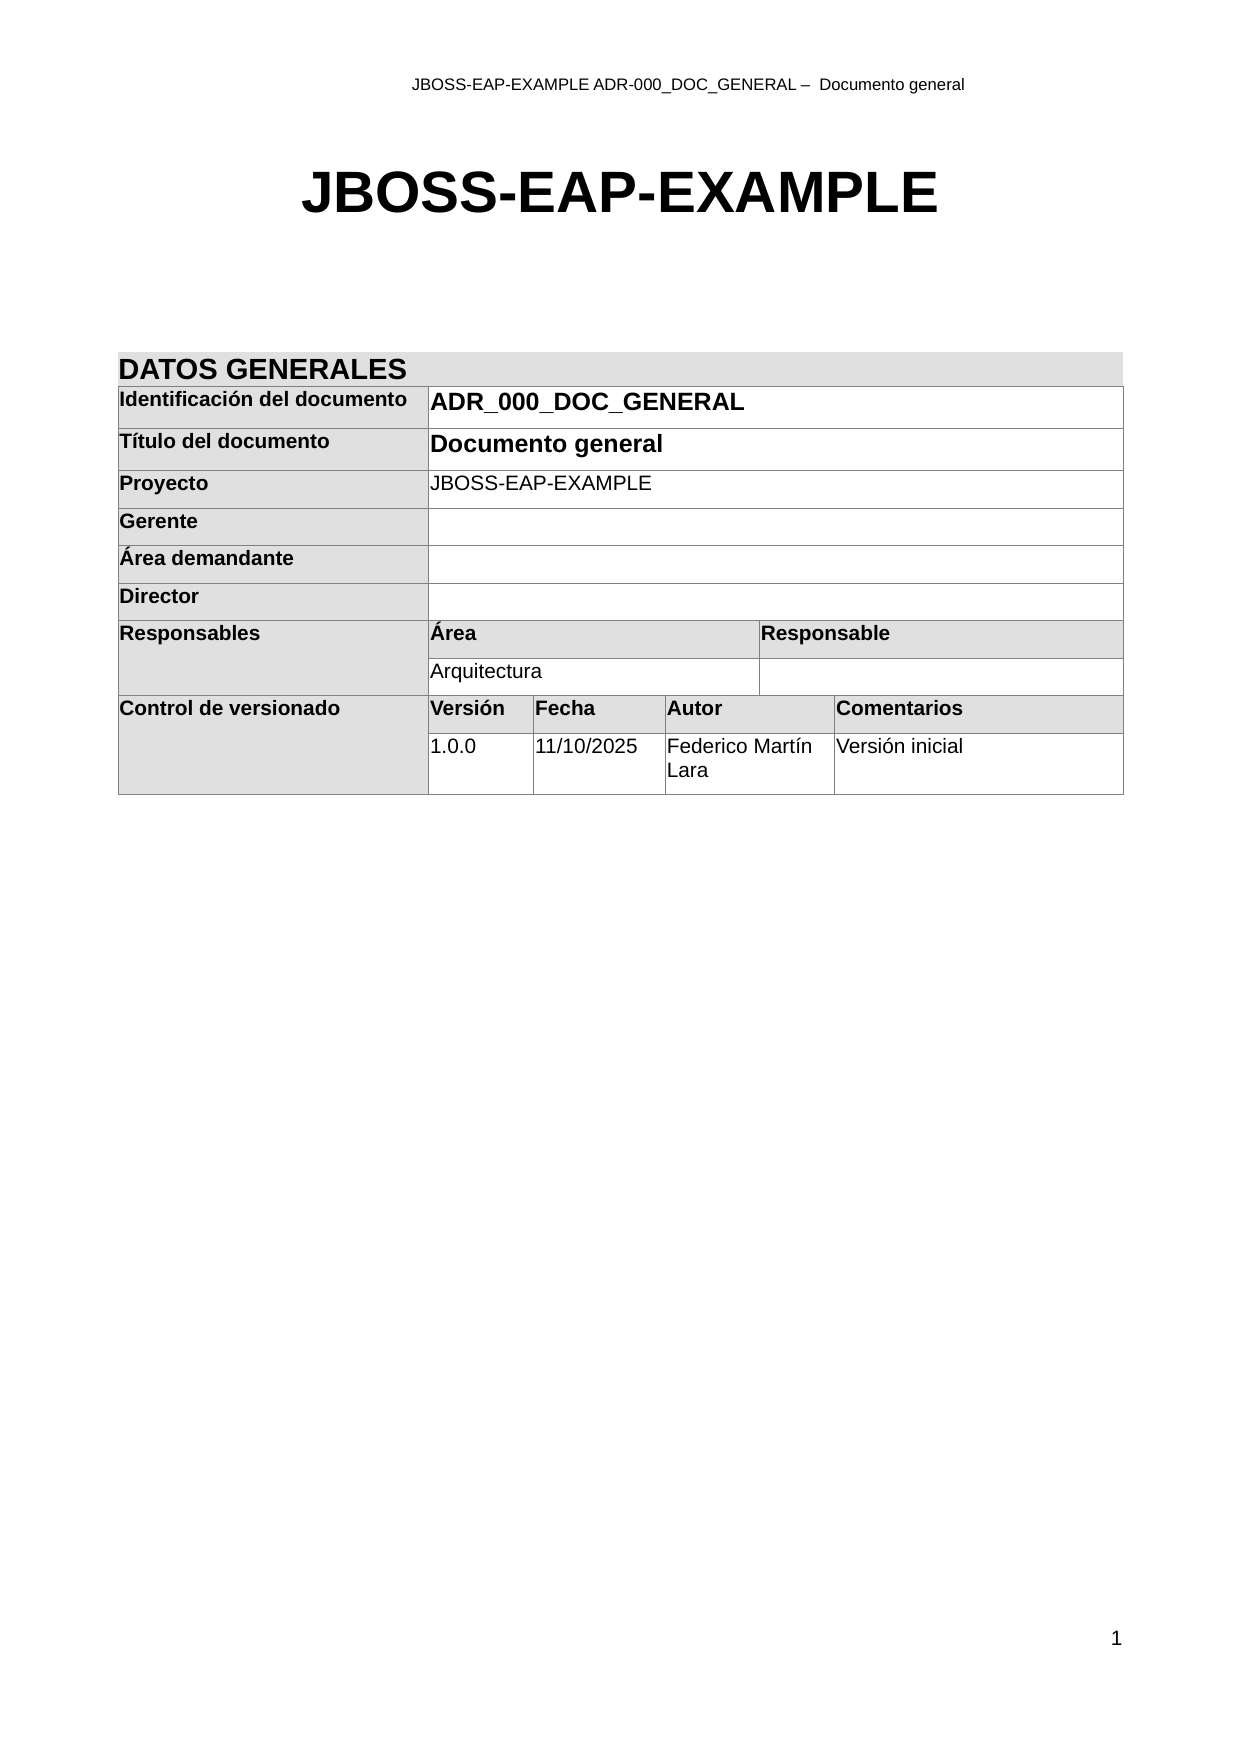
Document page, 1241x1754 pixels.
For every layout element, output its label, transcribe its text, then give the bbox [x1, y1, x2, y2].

table_cell 11/10/2025 [534, 734, 665, 794]
table_cell Autor [666, 696, 834, 733]
table_header DATOS GENERALES [118, 352, 1123, 386]
text JBOSS-EAP-EXAMPLE [118, 157, 1122, 224]
table_cell [429, 546, 1123, 583]
table_cell JBOSS-EAP-EXAMPLE [429, 471, 1123, 508]
table_cell Documento general [429, 429, 1123, 470]
table_cell Título del documento [119, 429, 428, 470]
table_cell Federico Martín Lara [666, 734, 834, 794]
table_cell ADR_000_DOC_GENERAL [429, 387, 1123, 428]
table_cell Fecha [534, 696, 665, 733]
table_cell [429, 584, 1123, 620]
table_cell [760, 659, 1123, 695]
table_cell Área [429, 621, 759, 658]
table_cell Responsables [119, 621, 428, 695]
table_cell 1.0.0 [429, 734, 533, 794]
table_cell Versión inicial [835, 734, 1123, 794]
table_cell Gerente [119, 509, 428, 545]
table_cell Área demandante [119, 546, 428, 583]
table_cell Identificación del documento [119, 387, 428, 428]
table_cell Arquitectura [429, 659, 759, 695]
table_cell Director [119, 584, 428, 620]
table_cell Comentarios [835, 696, 1123, 733]
table_cell [429, 509, 1123, 545]
table_cell Proyecto [119, 471, 428, 508]
table_cell Control de versionado [119, 696, 428, 794]
table_cell Versión [429, 696, 533, 733]
table_cell Responsable [760, 621, 1123, 658]
